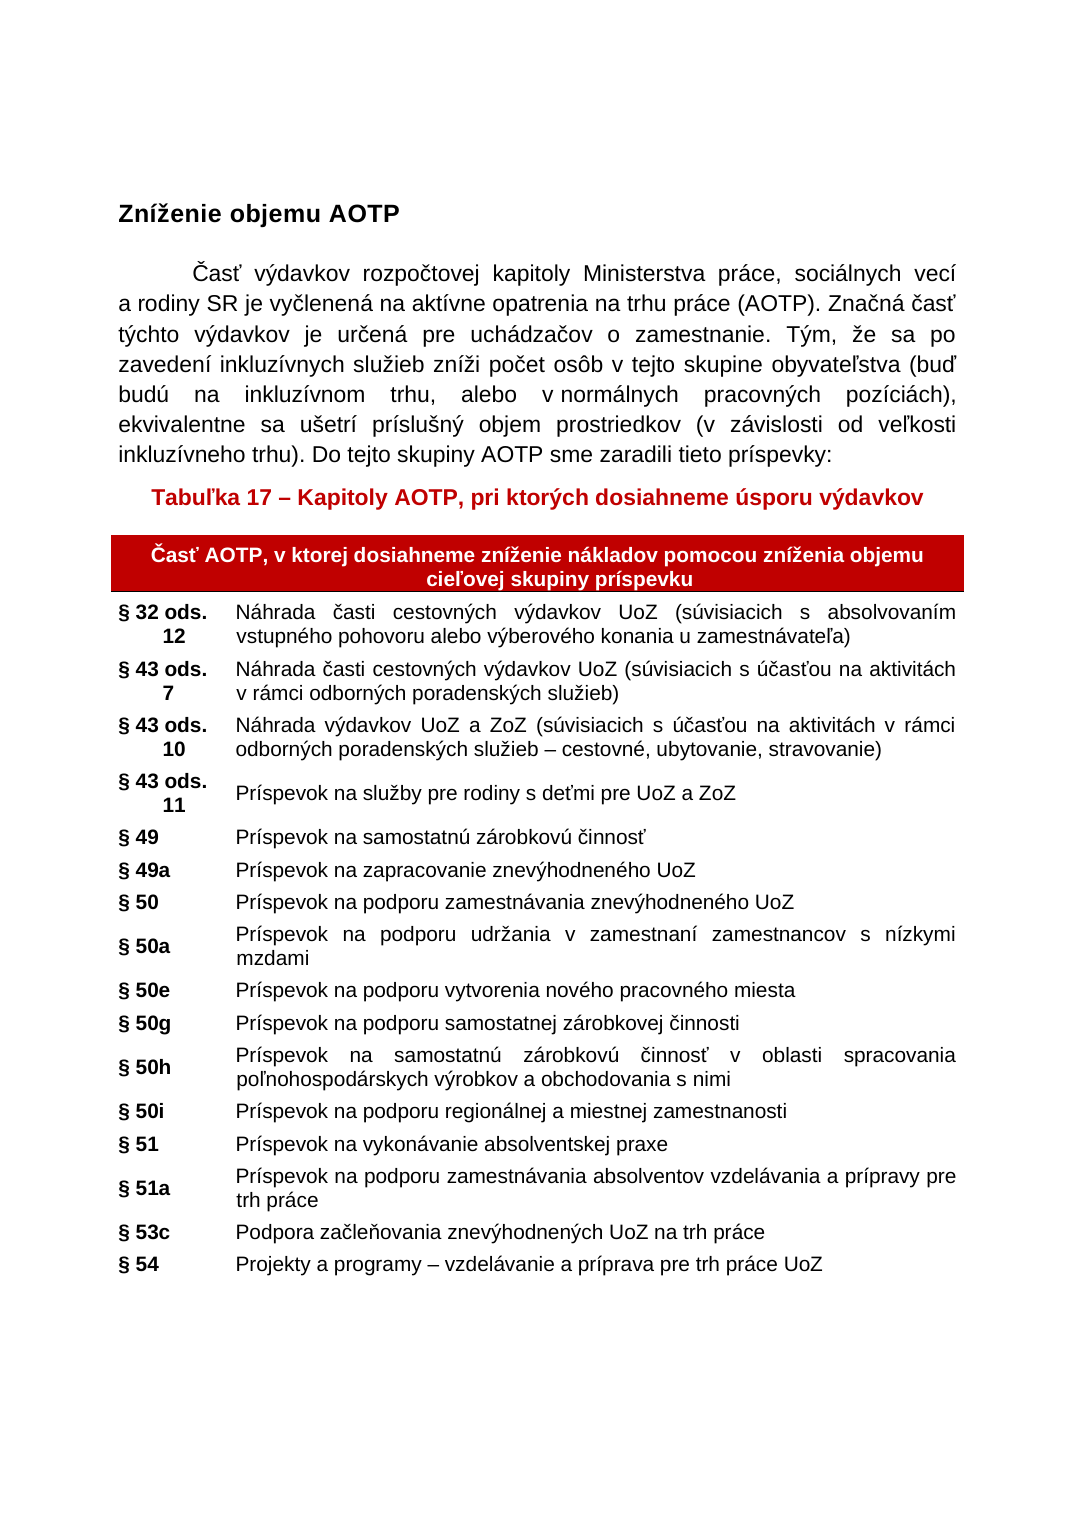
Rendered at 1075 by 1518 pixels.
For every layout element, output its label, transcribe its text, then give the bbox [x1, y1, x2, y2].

table_cell Príspevok na samostatnú zárobkovú činnosť v oblasti spracovania poľnohospodárskych výrobkov a obchodovania s nimi [228, 1035, 964, 1091]
table_cell § 50 [111, 881, 228, 914]
table_header Časť AOTP, v ktorej dosiahneme zníženie nákladov pomocou zníženia objemu cieľovej skupiny príspevku [111, 535, 964, 591]
table_cell [228, 1276, 964, 1323]
table_cell Náhrada časti cestovných výdavkov UoZ (súvisiacich s absolvovaním vstupného pohovoru alebo výberového konania u zamestnávateľa) [228, 592, 964, 648]
table_cell § 43 ods. 10 [111, 704, 228, 761]
subtitle Zníženie objemu AOTP [118, 199, 957, 228]
table_cell Príspevok na podporu udržania v zamestnaní zamestnancov s nízkymi mzdami [228, 914, 964, 970]
table_cell Príspevok na vykonávanie absolventskej praxe [228, 1123, 964, 1155]
table_cell § 53c [111, 1212, 228, 1244]
table_cell § 49a [111, 849, 228, 881]
text Tabuľka 17 – Kapitoly AOTP, pri ktorých dosiahneme úsporu výdavkov [118, 483, 957, 510]
table_cell Príspevok na podporu zamestnávania znevýhodneného UoZ [228, 881, 964, 914]
table_cell Príspevok na podporu samostatnej zárobkovej činnosti [228, 1002, 964, 1034]
table_cell Náhrada výdavkov UoZ a ZoZ (súvisiacich s účasťou na aktivitách v rámci odborných poradenských služieb – cestovné, ubytovanie, stravovanie) [228, 704, 964, 761]
table_cell Príspevok na služby pre rodiny s deťmi pre UoZ a ZoZ [228, 761, 964, 817]
table_cell [111, 1276, 228, 1323]
table_cell § 50i [111, 1091, 228, 1123]
table_cell Príspevok na podporu vytvorenia nového pracovného miesta [228, 970, 964, 1002]
table_cell § 32 ods. 12 [111, 592, 228, 648]
table_cell § 43 ods. 11 [111, 761, 228, 817]
table_cell § 54 [111, 1244, 228, 1276]
table_cell Projekty a programy – vzdelávanie a príprava pre trh práce UoZ [228, 1244, 964, 1276]
table_cell § 50a [111, 914, 228, 970]
table_cell Podpora začleňovania znevýhodnených UoZ na trh práce [228, 1212, 964, 1244]
table_cell Príspevok na podporu zamestnávania absolventov vzdelávania a prípravy pre trh práce [228, 1155, 964, 1212]
table_cell § 43 ods. 7 [111, 648, 228, 704]
table_cell Náhrada časti cestovných výdavkov UoZ (súvisiacich s účasťou na aktivitách v rámci odborných poradenských služieb) [228, 648, 964, 704]
table_cell § 49 [111, 817, 228, 849]
table_cell Príspevok na samostatnú zárobkovú činnosť [228, 817, 964, 849]
table_cell Príspevok na podporu regionálnej a miestnej zamestnanosti [228, 1091, 964, 1123]
text Časť výdavkov rozpočtovej kapitoly Ministerstva práce, sociálnych vecí a rodiny SR je vyčlenená na aktívne opatrenia na trhu práce (AOTP). Značná časť týchto výdavkov je určená pre uchádzačov o zamestnanie. Tým, že sa po zavedení inkluzívnych služieb zníži počet osôb v tejto skupine obyvateľstva (buď budú na inkluzívnom trhu, alebo v normálnych pracovných pozíciách), ekvivalentne sa ušetrí príslušný objem prostriedkov (v závislosti od veľkosti inkluzívneho trhu). Do tejto skupiny AOTP sme zaradili tieto príspevky: [118, 260, 957, 468]
table_cell § 50e [111, 970, 228, 1002]
table_cell § 50g [111, 1002, 228, 1034]
table_cell § 50h [111, 1035, 228, 1091]
table_cell § 51a [111, 1155, 228, 1212]
table_cell Príspevok na zapracovanie znevýhodneného UoZ [228, 849, 964, 881]
table_cell § 51 [111, 1123, 228, 1155]
